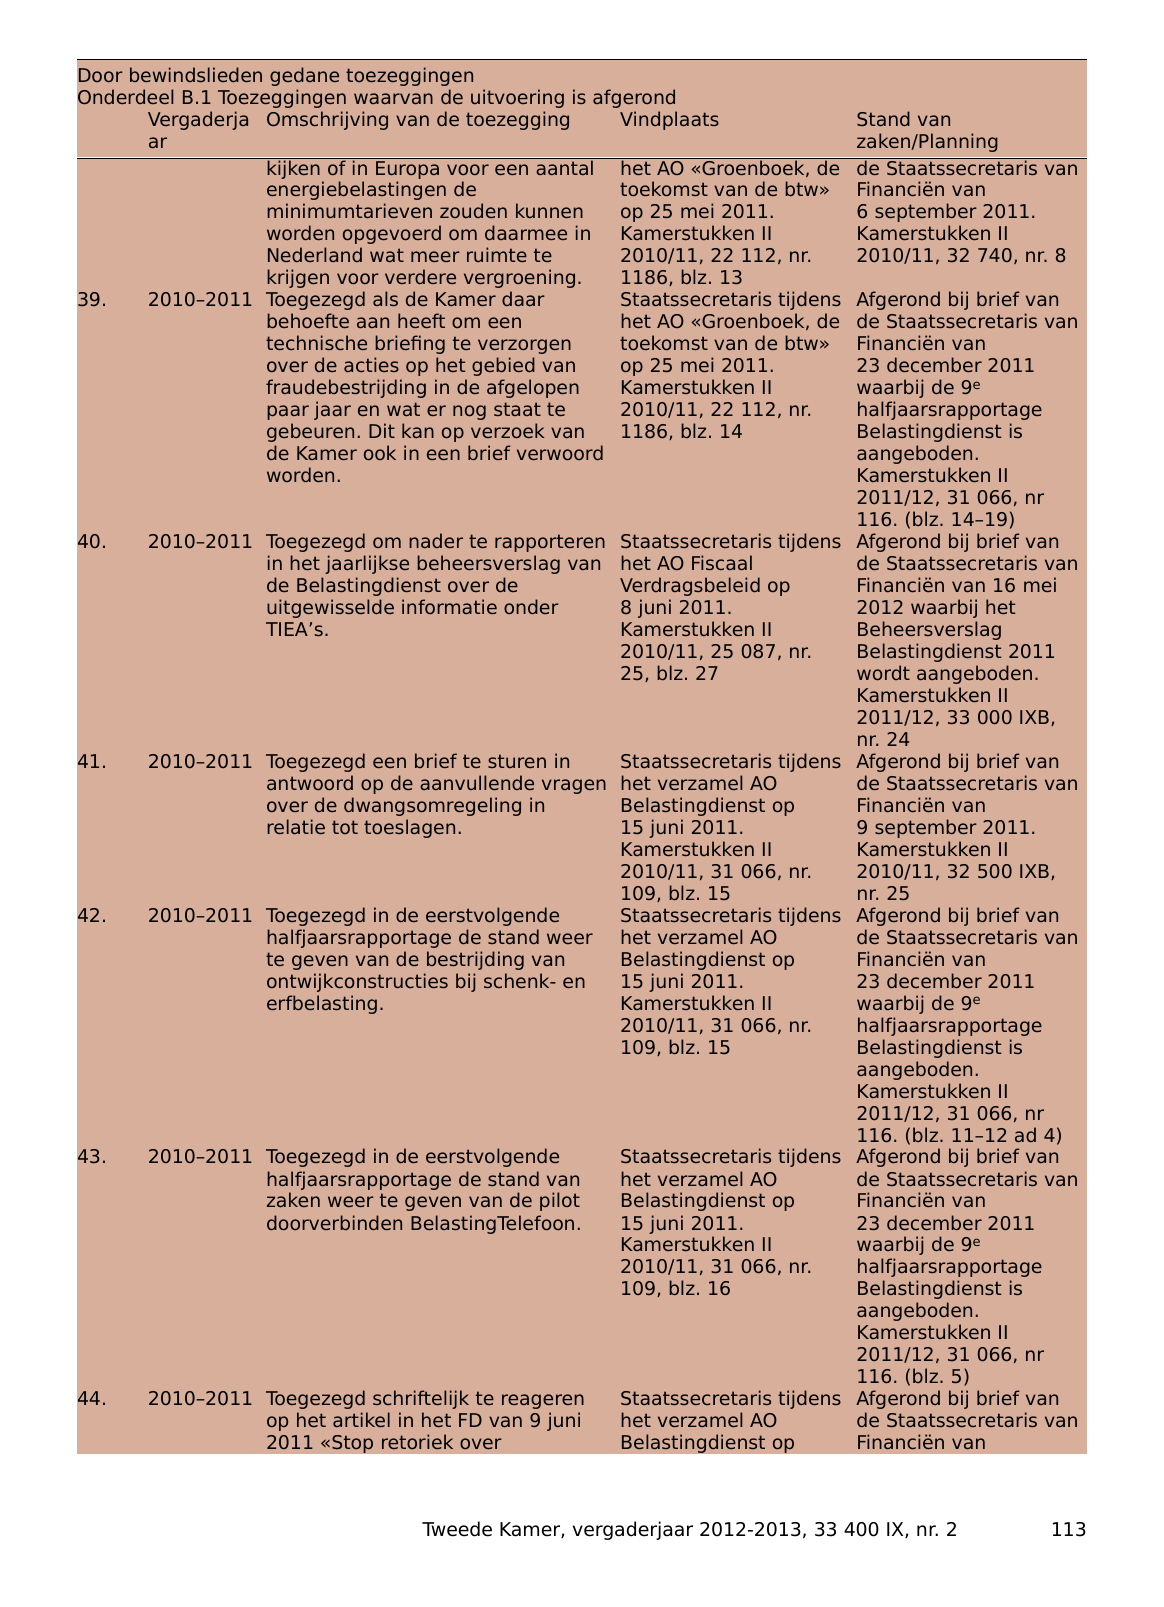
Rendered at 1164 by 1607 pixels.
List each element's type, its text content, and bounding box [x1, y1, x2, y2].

table_cell 44. [77, 1388, 142, 1454]
table_cell Afgerond bij brief van de Staatssecretaris van Financiën van 23 december 2011 waarbij de 9e halfjaarsrapportage Belastingdienst is aangeboden. Kamerstukken II 2011/12, 31 066, nr 116. (blz. 5) [850, 1146, 1087, 1388]
table_cell [77, 159, 142, 289]
table_cell Vergaderjaar [142, 109, 260, 157]
table_cell Toegezegd als de Kamer daar behoefte aan heeft om een technische briefing te verzorgen over de acties op het gebied van fraudebestrijding in de afgelopen paar jaar en wat er nog staat te gebeuren. Dit kan op verzoek van de Kamer ook in een brief verwoord worden. [260, 289, 614, 531]
table_cell de Staatssecretaris van Financiën van 6 september 2011. Kamerstukken II 2010/11, 32 740, nr. 8 [850, 159, 1087, 289]
table_cell 2010–2011 [142, 905, 260, 1146]
table_cell Afgerond bij brief van de Staatssecretaris van Financiën van 9 september 2011. Kamerstukken II 2010/11, 32 500 IXB, nr. 25 [850, 751, 1087, 905]
table_cell Afgerond bij brief van de Staatssecretaris van Financiën van 23 december 2011 waarbij de 9e halfjaarsrapportage Belastingdienst is aangeboden. Kamerstukken II 2011/12, 31 066, nr 116. (blz. 11–12 ad 4) [850, 905, 1087, 1146]
table_cell 2010–2011 [142, 751, 260, 905]
table_cell 39. [77, 289, 142, 531]
table_cell Toegezegd in de eerstvolgende halfjaarsrapportage de stand van zaken weer te geven van de pilot doorverbinden BelastingTelefoon. [260, 1146, 614, 1388]
table_cell Staatssecretaris tijdens het verzamel AO Belastingdienst op [614, 1388, 850, 1454]
table_cell 2010–2011 [142, 1388, 260, 1454]
table_cell Omschrijving van de toezegging [260, 109, 614, 157]
table_cell 43. [77, 1146, 142, 1388]
table_cell 40. [77, 531, 142, 751]
table_cell 2010–2011 [142, 1146, 260, 1388]
table_cell het AO «Groenboek, de toekomst van de btw» op 25 mei 2011. Kamerstukken II 2010/11, 22 112, nr. 1186, blz. 13 [614, 159, 850, 289]
table_cell Toegezegd schriftelijk te reageren op het artikel in het FD van 9 juni 2011 «Stop retoriek over [260, 1388, 614, 1454]
table_cell Staatssecretaris tijdens het verzamel AO Belastingdienst op 15 juni 2011. Kamerstukken II 2010/11, 31 066, nr. 109, blz. 15 [614, 751, 850, 905]
table_cell 2010–2011 [142, 289, 260, 531]
table_cell Vindplaats [614, 109, 850, 157]
table_cell 2010–2011 [142, 531, 260, 751]
table_cell Staatssecretaris tijdens het AO Fiscaal Verdragsbeleid op 8 juni 2011. Kamerstukken II 2010/11, 25 087, nr. 25, blz. 27 [614, 531, 850, 751]
table_cell Toegezegd een brief te sturen in antwoord op de aanvullende vragen over de dwangsomregeling in relatie tot toeslagen. [260, 751, 614, 905]
table_cell [142, 159, 260, 289]
table_cell Staatssecretaris tijdens het AO «Groenboek, de toekomst van de btw» op 25 mei 2011. Kamerstukken II 2010/11, 22 112, nr. 1186, blz. 14 [614, 289, 850, 531]
table_cell Afgerond bij brief van de Staatssecretaris van Financiën van 16 mei 2012 waarbij het Beheersverslag Belastingdienst 2011 wordt aangeboden. Kamerstukken II 2011/12, 33 000 IXB, nr. 24 [850, 531, 1087, 751]
table_cell [77, 109, 142, 157]
table_cell Staatssecretaris tijdens het verzamel AO Belastingdienst op 15 juni 2011. Kamerstukken II 2010/11, 31 066, nr. 109, blz. 15 [614, 905, 850, 1146]
table_cell 42. [77, 905, 142, 1146]
table_cell Staatssecretaris tijdens het verzamel AO Belastingdienst op 15 juni 2011. Kamerstukken II 2010/11, 31 066, nr. 109, blz. 16 [614, 1146, 850, 1388]
table_cell Onderdeel B.1 Toezeggingen waarvan de uitvoering is afgerond [77, 87, 1087, 109]
table_cell 41. [77, 751, 142, 905]
table_cell Afgerond bij brief van de Staatssecretaris van Financiën van 23 december 2011 waarbij de 9e halfjaarsrapportage Belastingdienst is aangeboden. Kamerstukken II 2011/12, 31 066, nr 116. (blz. 14–19) [850, 289, 1087, 531]
table_cell Toegezegd in de eerstvolgende halfjaarsrapportage de stand weer te geven van de bestrijding van ontwijkconstructies bij schenk- en erfbelasting. [260, 905, 614, 1146]
table_cell Stand van zaken/Planning [850, 109, 1087, 157]
table_cell Afgerond bij brief van de Staatssecretaris van Financiën van [850, 1388, 1087, 1454]
table_cell Toegezegd om nader te rapporteren in het jaarlijkse beheersverslag van de Belastingdienst over de uitgewisselde informatie onder TIEA’s. [260, 531, 614, 751]
table_cell kijken of in Europa voor een aantal energiebelastingen de minimumtarieven zouden kunnen worden opgevoerd om daarmee in Nederland wat meer ruimte te krijgen voor verdere vergroening. [260, 159, 614, 289]
table_header Door bewindslieden gedane toezeggingen [77, 60, 1087, 87]
